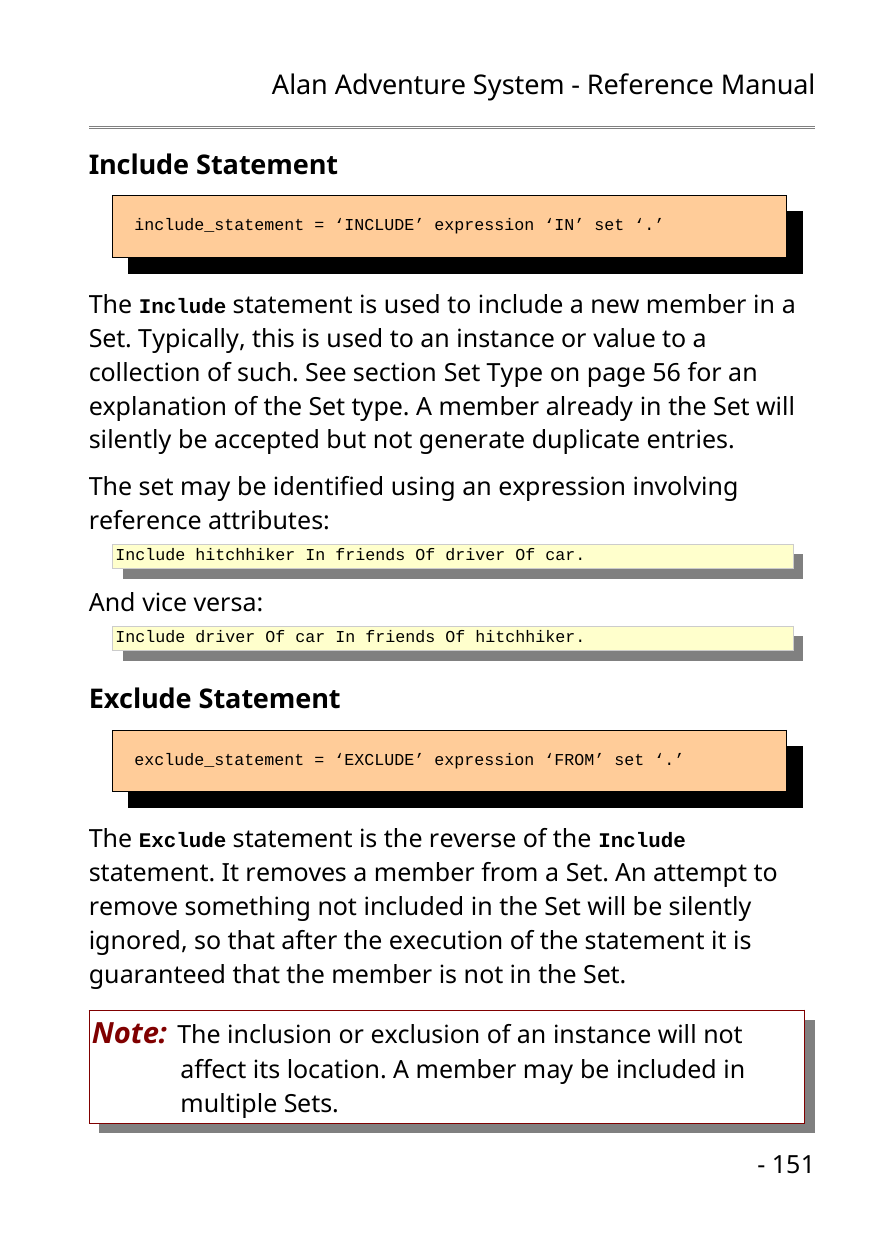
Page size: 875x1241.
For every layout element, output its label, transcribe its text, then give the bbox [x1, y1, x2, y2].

subtitle Include Statement [88, 146, 815, 182]
text include_statement = ‘INCLUDE’ expression ‘IN’ set ‘.’ [113, 196, 786, 257]
text The Include statement is used to include a new member in a Set. Typically, this is used to an instance or value to a collection of such. See section Set Type on page 42 for an explanation of the Set type. A member already in the Set will silently be accepted but not generate duplicate entries. [88, 287, 815, 456]
text exclude_statement = ‘EXCLUDE’ expression ‘FROM’ set ‘.’ [113, 731, 786, 791]
text Include hitchhiker In friends Of driver Of car. [113, 545, 793, 568]
text And vice versa: [88, 585, 815, 619]
text The Exclude statement is the reverse of the Include statement. It removes a member from a Set. An attempt to remove something not included in the Set will be silently ignored, so that after the execution of the statement it is guaranteed that the member is not in the Set. [88, 821, 815, 991]
text The set may be identified using an expression involving reference attributes: [88, 469, 815, 537]
text Include driver Of car In friends Of hitchhiker. [113, 627, 793, 650]
subtitle Exclude Statement [88, 680, 815, 717]
list The inclusion or exclusion of an instance will not affect its location. A member may be included in multiple Sets. [90, 1011, 804, 1123]
